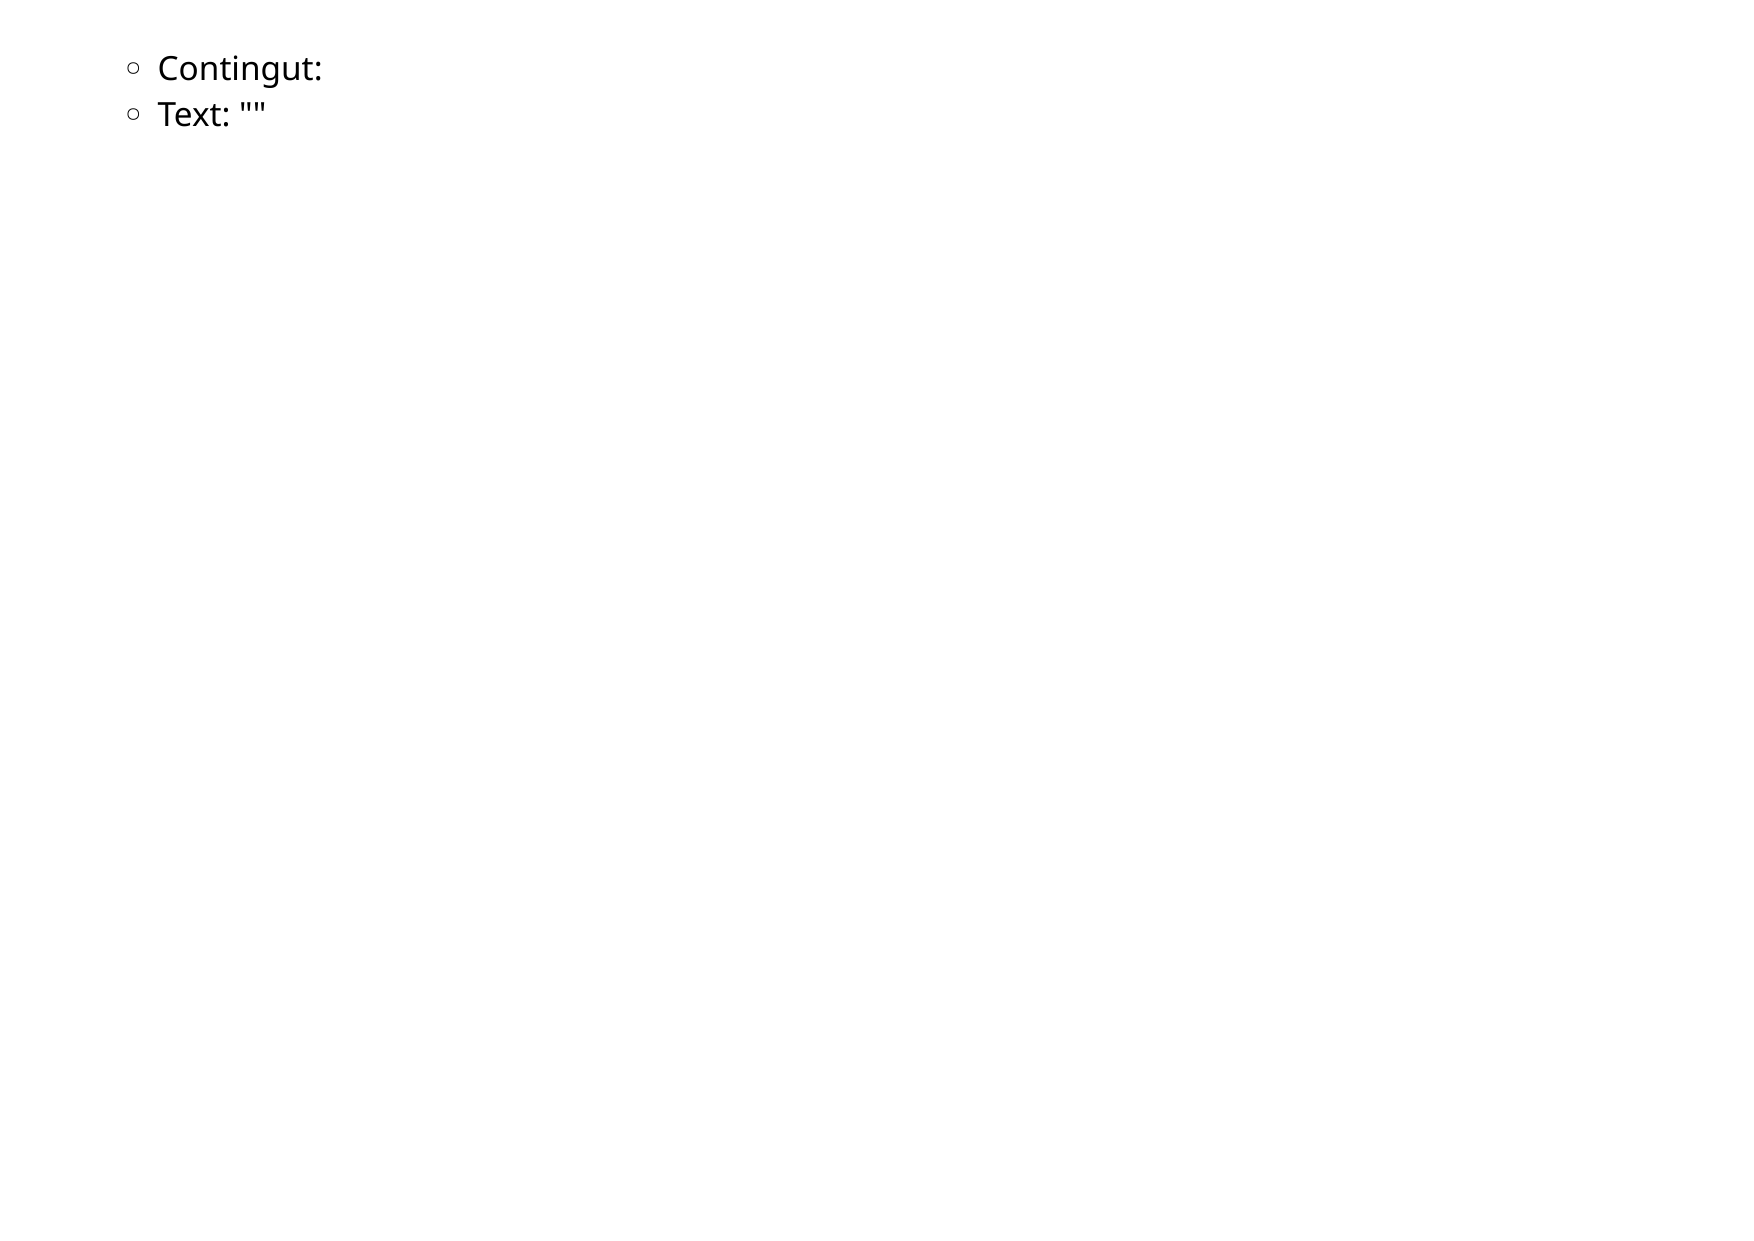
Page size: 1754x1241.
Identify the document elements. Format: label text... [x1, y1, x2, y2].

list Contingut: [120, 45, 1709, 90]
list Text: "" [120, 90, 1709, 136]
